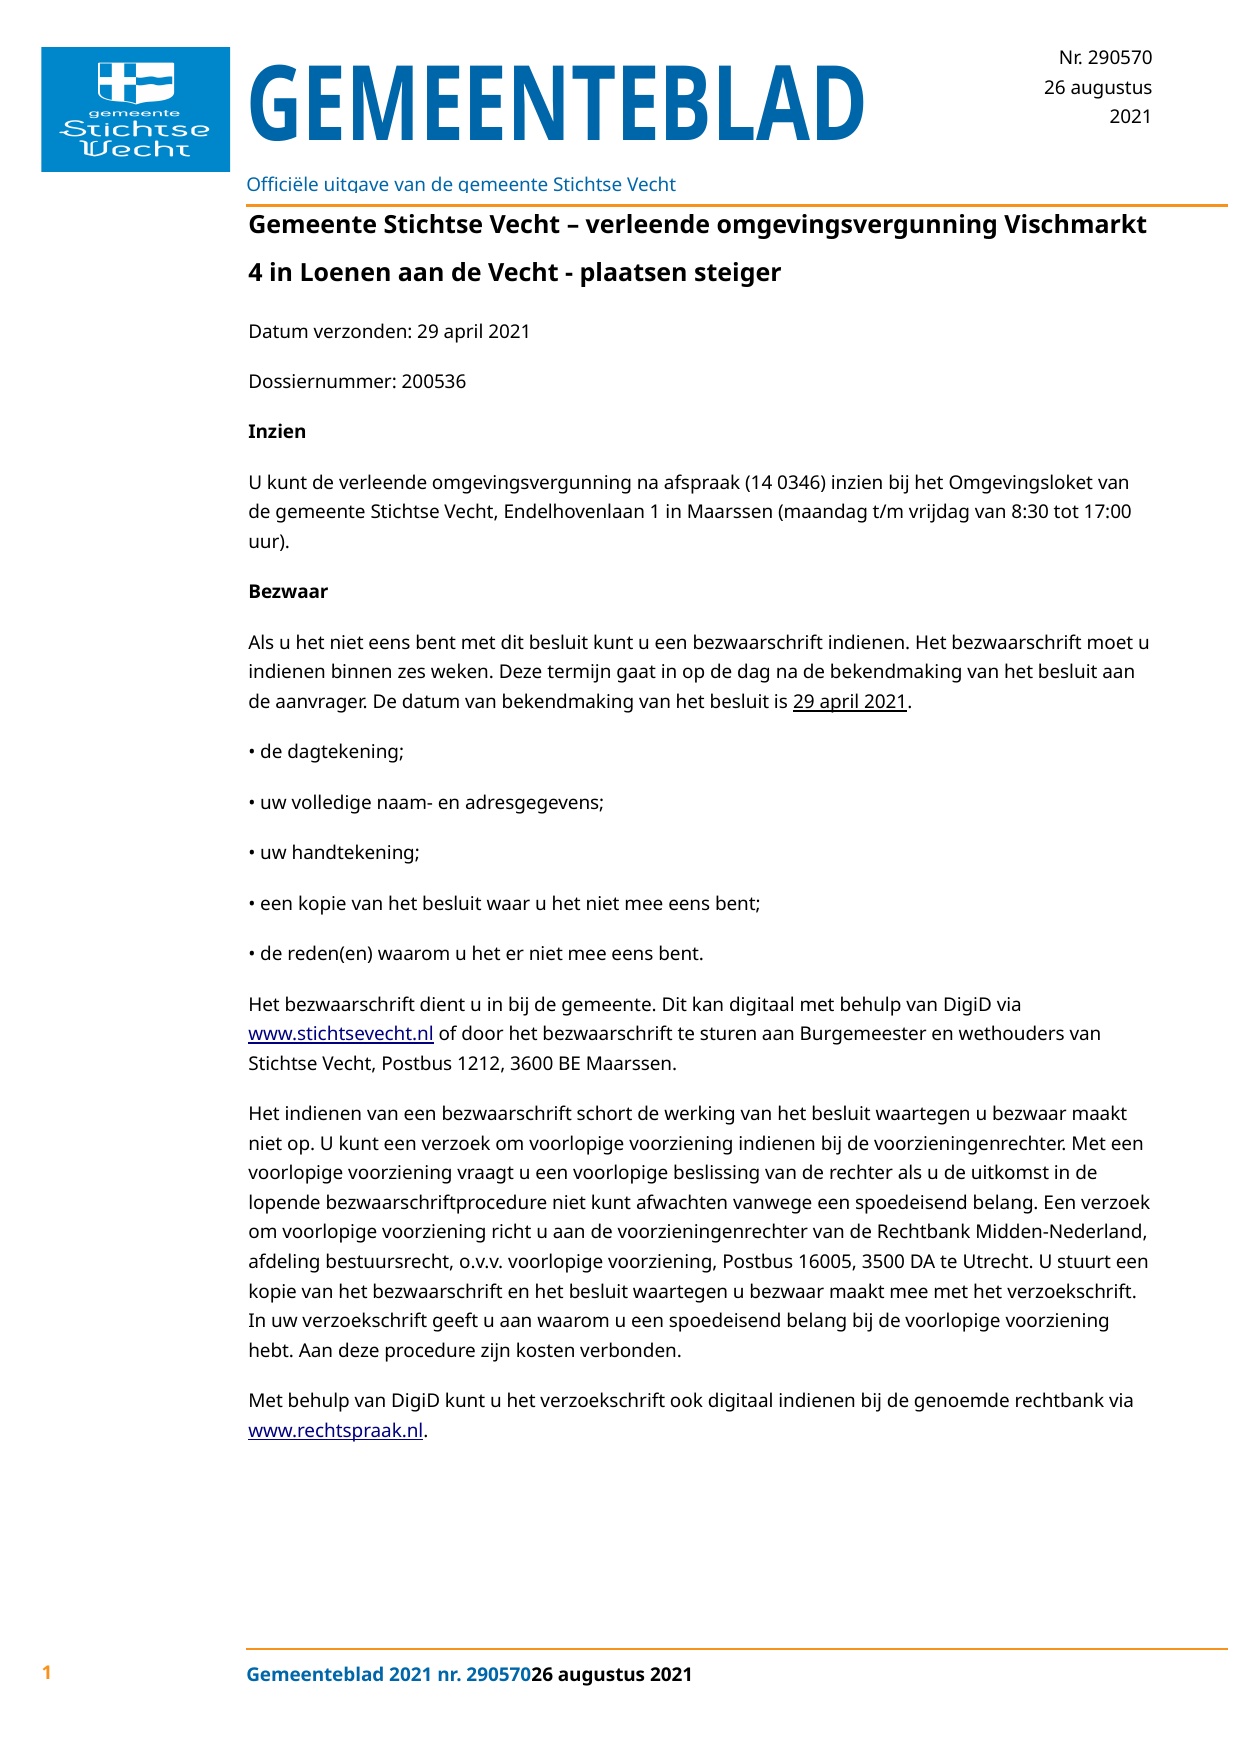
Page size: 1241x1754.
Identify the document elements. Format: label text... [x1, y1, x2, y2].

text • uw volledige naam- en adresgegevens; [248, 789, 1152, 815]
text • uw handtekening; [248, 839, 1152, 865]
text Dossiernummer: 200536 [248, 368, 1152, 394]
text Als u het niet eens bent met dit besluit kunt u een bezwaarschrift indienen. Het bezwaarschrift moet u indienen binnen zes weken. Deze termijn gaat in op de dag na de bekendmaking van het besluit aan de aanvrager. De datum van bekendmaking van het besluit is 29 april 2021. [248, 629, 1152, 714]
text • de reden(en) waarom u het er niet mee eens bent. [248, 940, 1152, 966]
text Het indienen van een bezwaarschrift schort de werking van het besluit waartegen u bezwaar maakt niet op. U kunt een verzoek om voorlopige voorziening indienen bij de voorzieningenrechter. Met een voorlopige voorziening vraagt u een voorlopige beslissing van de rechter als u de uitkomst in de lopende bezwaarschriftprocedure niet kunt afwachten vanwege een spoedeisend belang. Een verzoek om voorlopige voorziening richt u aan de voorzieningenrechter van de Rechtbank Midden-Nederland, afdeling bestuursrecht, o.v.v. voorlopige voorziening, Postbus 16005, 3500 DA te Utrecht. U stuurt een kopie van het bezwaarschrift en het besluit waartegen u bezwaar maakt mee met het verzoekschrift. In uw verzoekschrift geeft u aan waarom u een spoedeisend belang bij de voorlopige voorziening hebt. Aan deze procedure zijn kosten verbonden. [248, 1100, 1152, 1363]
picture [99, 63, 135, 101]
text Met behulp van DigiD kunt u het verzoekschrift ook digitaal indienen bij de genoemde rechtbank via www.rechtspraak.nl. [248, 1387, 1152, 1443]
text U kunt de verleende omgevingsvergunning na afspraak (14 0346) inzien bij het Omgevingsloket van de gemeente Stichtse Vecht, Endelhovenlaan 1 in Maarssen (maandag t/m vrijdag van 8:30 tot 17:00 uur). [248, 469, 1152, 554]
text Inzien [248, 419, 1152, 444]
text Gemeente Stichtse Vecht – verleende omgevingsvergunning Vischmarkt 4 in Loenen aan de Vecht - plaatsen steiger [248, 207, 1152, 288]
text Het bezwaarschrift dient u in bij de gemeente. Dit kan digitaal met behulp van DigiD via www.stichtsevecht.nl of door het bezwaarschrift te sturen aan Burgemeester en wethouders van Stichtse Vecht, Postbus 1212, 3600 BE Maarssen. [248, 991, 1152, 1076]
text • de dagtekening; [248, 739, 1152, 764]
text Datum verzonden: 29 april 2021 [248, 318, 1152, 344]
picture [137, 63, 174, 103]
text Bezwaar [248, 579, 1152, 604]
text • een kopie van het besluit waar u het niet mee eens bent; [248, 890, 1152, 916]
